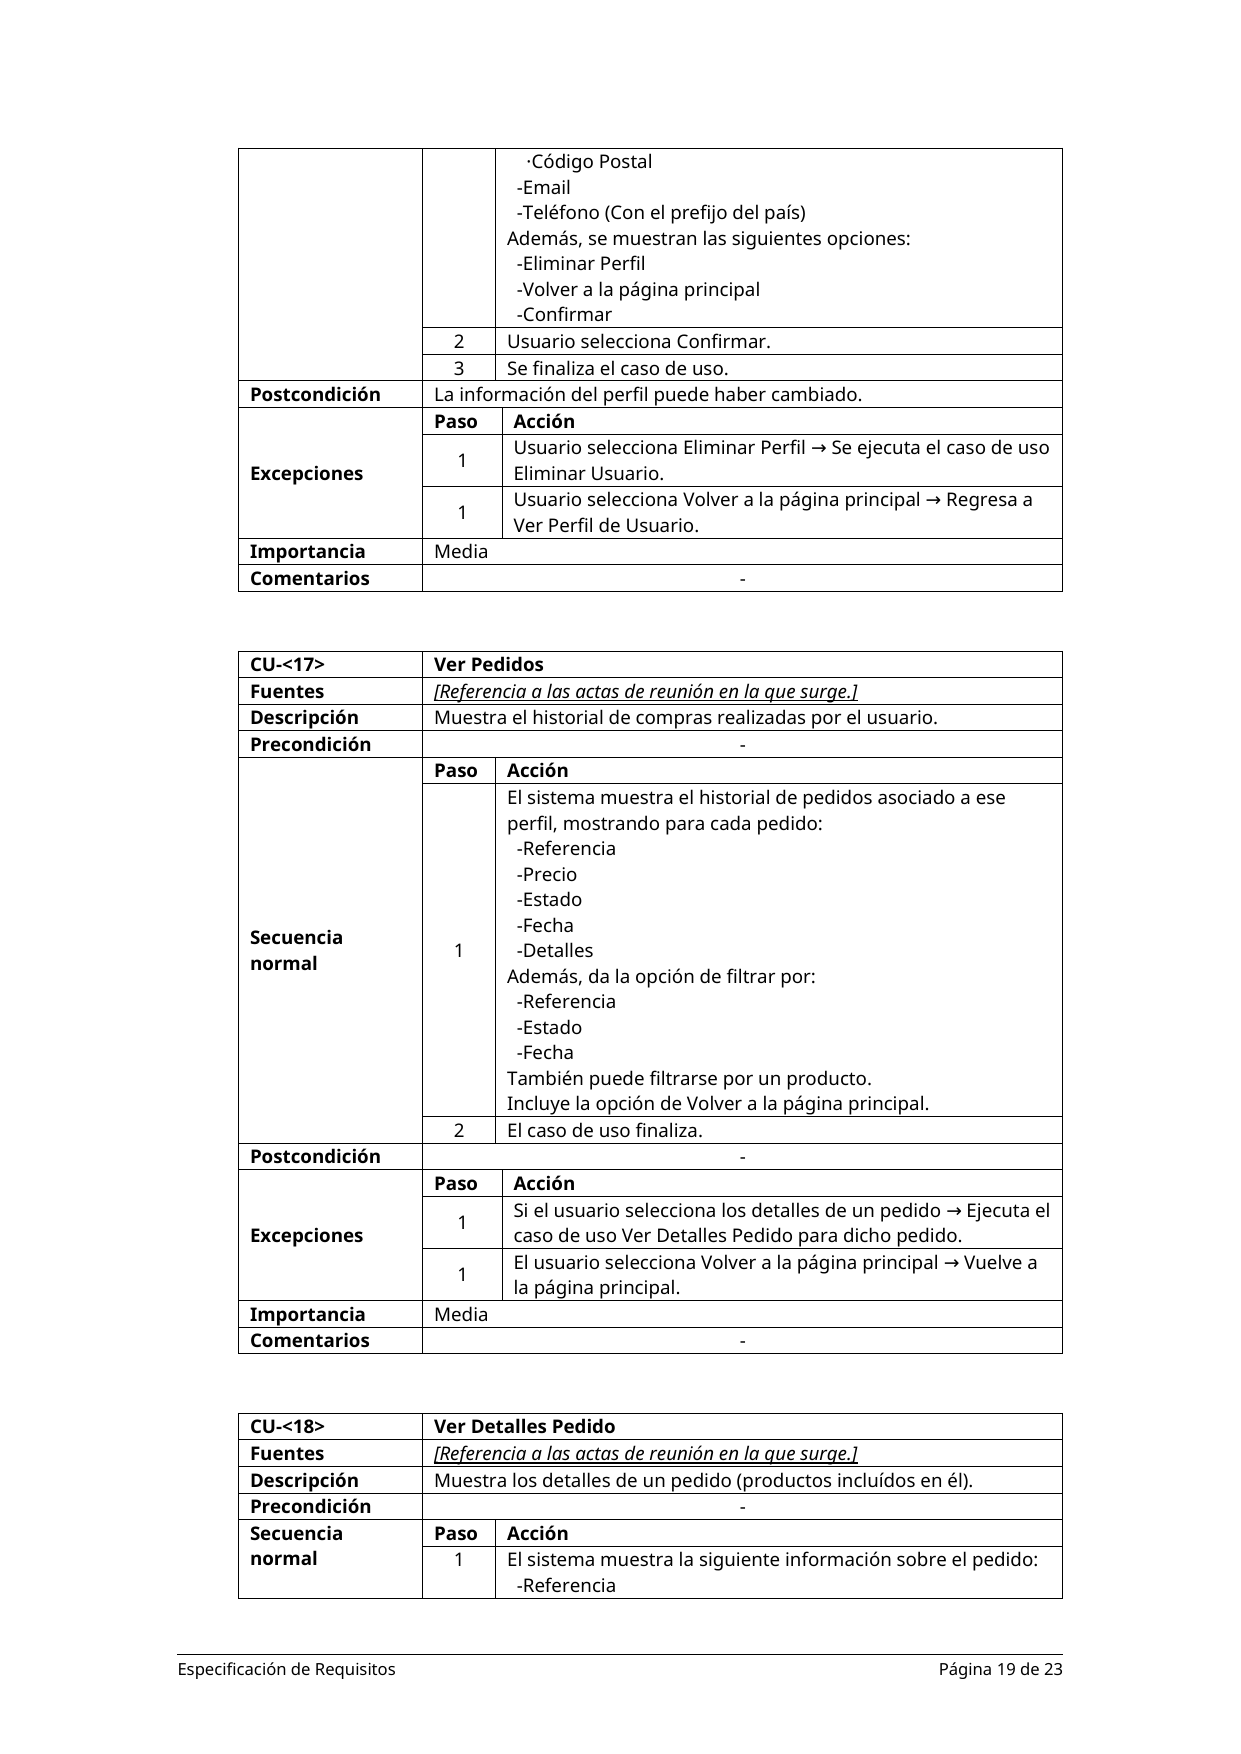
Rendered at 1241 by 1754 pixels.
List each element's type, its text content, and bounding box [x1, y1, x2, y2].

table_header CU-<18> [239, 1414, 422, 1439]
table_cell Importancia [239, 539, 422, 564]
table_cell Fuentes [239, 678, 422, 704]
table_cell - [423, 1144, 1062, 1169]
table_cell Media [423, 539, 1062, 564]
table_cell Si el usuario selecciona los detalles de un pedido → Ejecuta el caso de uso Ver Detalles Pedido para dicho pedido. [503, 1197, 1062, 1248]
table_cell Usuario selecciona Confirmar. [496, 328, 1062, 354]
table_cell Importancia [239, 1301, 422, 1327]
table_cell Media [423, 1301, 1062, 1327]
table_cell Acción [503, 408, 1062, 433]
table_cell [Referencia a las actas de reunión en la que surge.] [423, 678, 1062, 704]
table_cell 1 [423, 1197, 502, 1248]
table_cell El usuario selecciona Volver a la página principal → Vuelve a la página principal. [503, 1249, 1062, 1300]
table_cell - [423, 731, 1062, 757]
table_cell Secuencia normal [239, 758, 422, 1143]
table_cell Paso [423, 408, 502, 433]
table_cell Descripción [239, 705, 422, 730]
table_cell El caso de uso finaliza. [496, 1117, 1062, 1143]
table_cell Usuario selecciona Eliminar Perfil → Se ejecuta el caso de uso Eliminar Usuario. [503, 435, 1062, 486]
table_cell Fuentes [239, 1440, 422, 1466]
table_cell Postcondición [239, 1144, 422, 1169]
table_cell Acción [496, 1520, 1062, 1546]
table_cell 1 [423, 1249, 502, 1300]
table_cell Comentarios [239, 1328, 422, 1353]
table_cell Muestra el historial de compras realizadas por el usuario. [423, 705, 1062, 730]
table_cell 3 [423, 355, 495, 380]
table_cell - [423, 1494, 1062, 1519]
table_cell Acción [496, 758, 1062, 783]
table_cell Comentarios [239, 565, 422, 591]
table_cell - [423, 1328, 1062, 1353]
table_cell 1 [423, 1547, 495, 1598]
table_header Ver Pedidos [423, 652, 1062, 677]
table_cell Paso [423, 758, 495, 783]
table_header CU-<17> [239, 652, 422, 677]
table_cell Usuario selecciona Volver a la página principal → Regresa a Ver Perfil de Usuario. [503, 487, 1062, 538]
table_cell 2 [423, 328, 495, 354]
table_cell 2 [423, 1117, 495, 1143]
table_cell - [423, 565, 1062, 591]
table_cell El sistema muestra el historial de pedidos asociado a ese perfil, mostrando para cada pedido: -Referencia -Precio -Estado -Fecha -Detalles Además, da la opción de filtrar por: -Referencia -Estado -Fecha También puede filtrarse por un producto. Incluye la opción de Volver a la página principal. [496, 784, 1062, 1116]
table_cell ·Código Postal -Email -Teléfono (Con el prefijo del país) Además, se muestran las siguientes opciones: -Eliminar Perfil -Volver a la página principal -Confirmar [496, 149, 1062, 327]
table_cell La información del perfil puede haber cambiado. [423, 381, 1062, 407]
table_cell Paso [423, 1520, 495, 1546]
table_cell Descripción [239, 1467, 422, 1492]
table_header Ver Detalles Pedido [423, 1414, 1062, 1439]
table_cell Se finaliza el caso de uso. [496, 355, 1062, 380]
table_cell Secuencia normal [239, 1520, 422, 1598]
table_cell Excepciones [239, 408, 422, 538]
table_cell Precondición [239, 1494, 422, 1519]
table_cell Paso [423, 1170, 502, 1196]
table_cell Acción [503, 1170, 1062, 1196]
table_cell El sistema muestra la siguiente información sobre el pedido: -Referencia [496, 1547, 1062, 1598]
table_cell [423, 149, 495, 327]
table_cell Precondición [239, 731, 422, 757]
table_cell 1 [423, 784, 495, 1116]
table_cell Postcondición [239, 381, 422, 407]
table_cell Muestra los detalles de un pedido (productos incluídos en él). [423, 1467, 1062, 1492]
table_cell 1 [423, 435, 502, 486]
table_cell [Referencia a las actas de reunión en la que surge.] [423, 1440, 1062, 1466]
table_cell Excepciones [239, 1170, 422, 1300]
table_cell 1 [423, 487, 502, 538]
